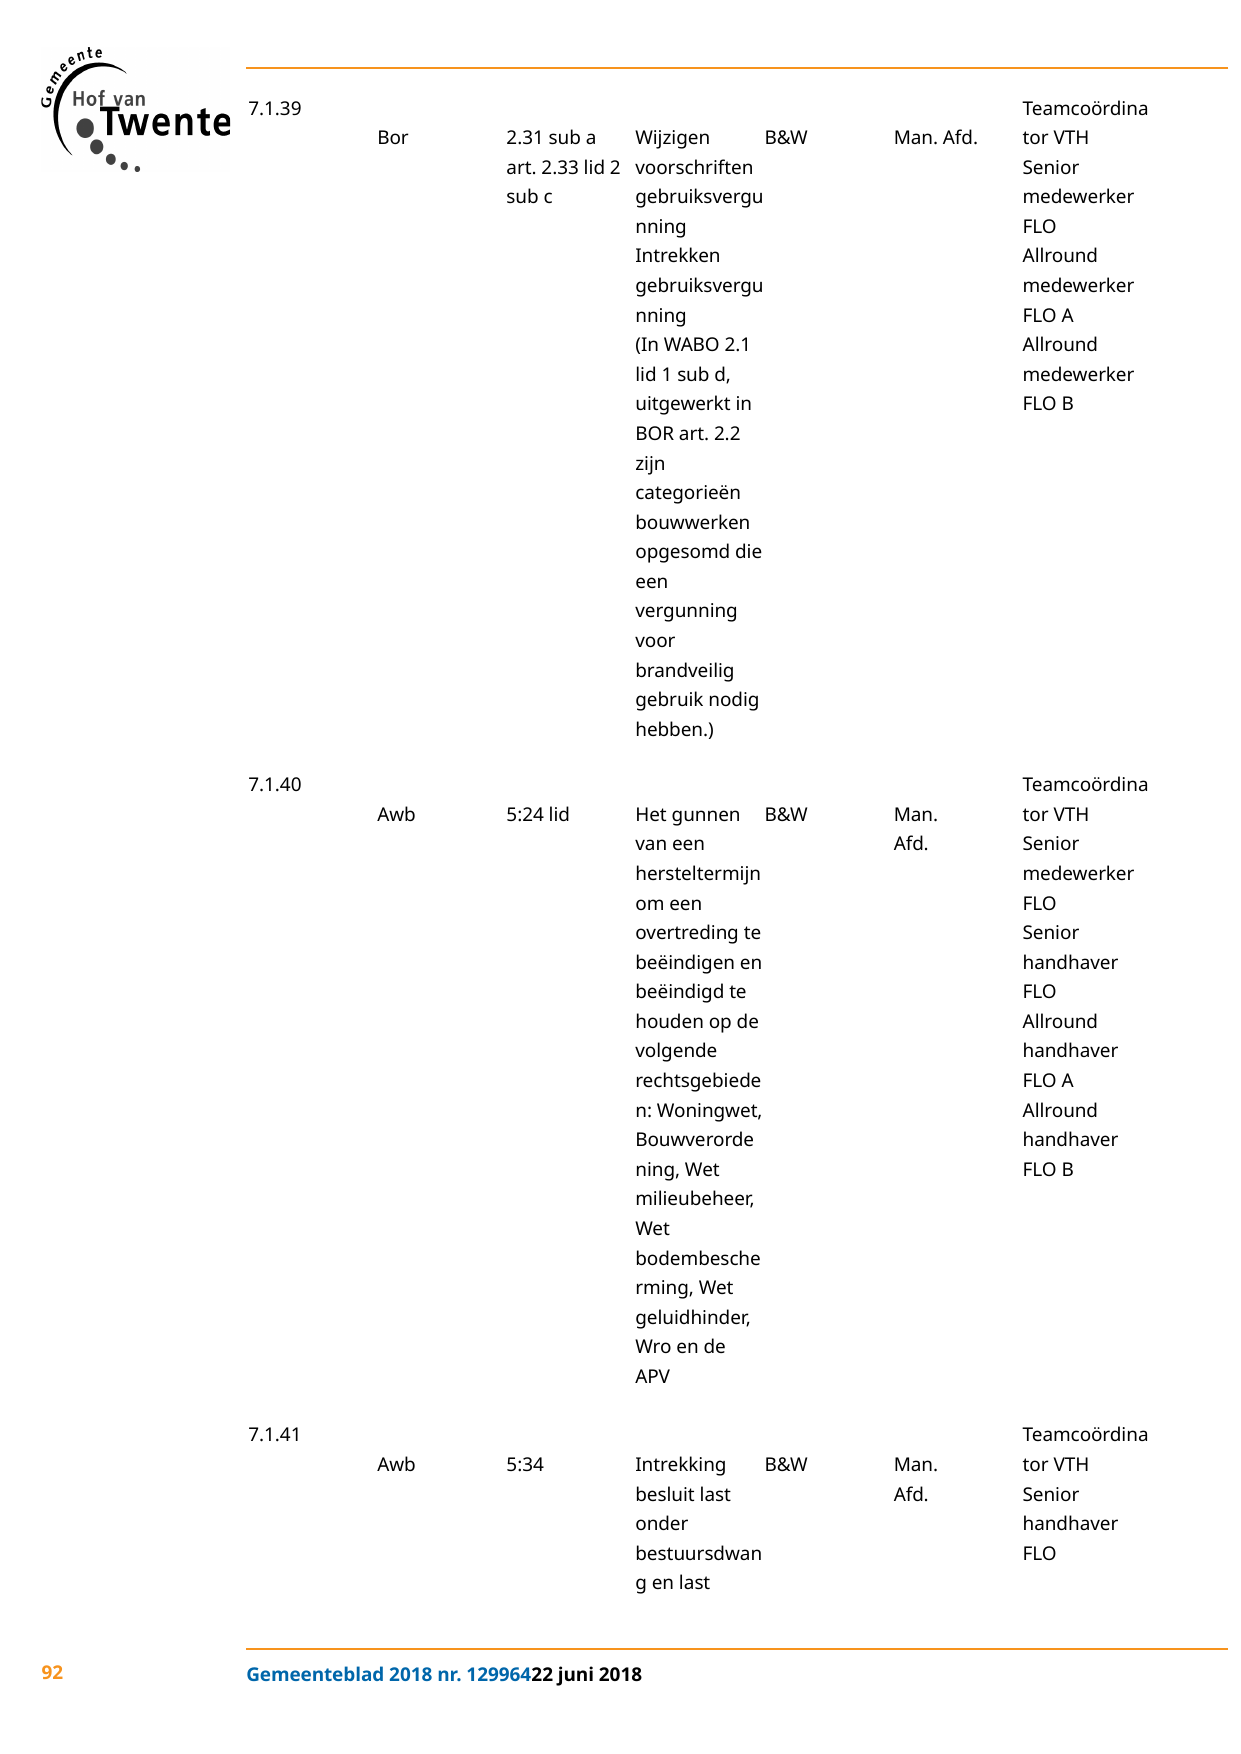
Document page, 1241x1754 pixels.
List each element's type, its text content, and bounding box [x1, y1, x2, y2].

picture [41, 47, 231, 172]
table_cell Teamcoördinator VTH Senior medewerker FLO Allround medewerker FLO A Allround medewerker FLO B [1023, 95, 1152, 771]
table_cell Man. Afd. [894, 95, 1022, 771]
table_cell 7.1.40 [248, 771, 377, 1389]
table_header 7.1.41 [248, 1422, 377, 1595]
table_header Man. Afd. [894, 1422, 1022, 1595]
table_cell 2.31 sub a art. 2.33 lid 2 sub c [506, 95, 635, 771]
table_cell B&W [764, 771, 893, 1389]
table_header B&W [764, 1422, 893, 1595]
table_cell Het gunnen van een hersteltermijn om een overtreding te beëindigen en beëindigd te houden op de volgende rechtsgebieden: Woningwet, Bouwverordening, Wet milieubeheer, Wet bodembescherming, Wet geluidhinder, Wro en de APV [635, 771, 764, 1389]
table_cell 7.1.39 [248, 95, 377, 771]
table_header 5:34 [506, 1422, 635, 1595]
table_cell B&W [764, 95, 893, 771]
table_cell Wijzigen voorschriften gebruiksvergunning Intrekken gebruiksvergunning (In WABO 2.1 lid 1 sub d, uitgewerkt in BOR art. 2.2 zijn categorieën bouwwerken opgesomd die een vergunning voor brandveilig gebruik nodig hebben.) [635, 95, 764, 771]
table_cell Man. Afd. [894, 771, 1022, 1389]
table_cell Awb [377, 771, 506, 1389]
table_header Intrekking besluit last onder bestuursdwang en last [635, 1422, 764, 1595]
table_cell Bor [377, 95, 506, 771]
table_cell Teamcoördinator VTH Senior medewerker FLO Senior handhaver FLO Allround handhaver FLO A Allround handhaver FLO B [1023, 771, 1152, 1389]
table_header Teamcoördinator VTH Senior handhaver FLO [1023, 1422, 1152, 1595]
table_cell 5:24 lid [506, 771, 635, 1389]
table_header Awb [377, 1422, 506, 1595]
